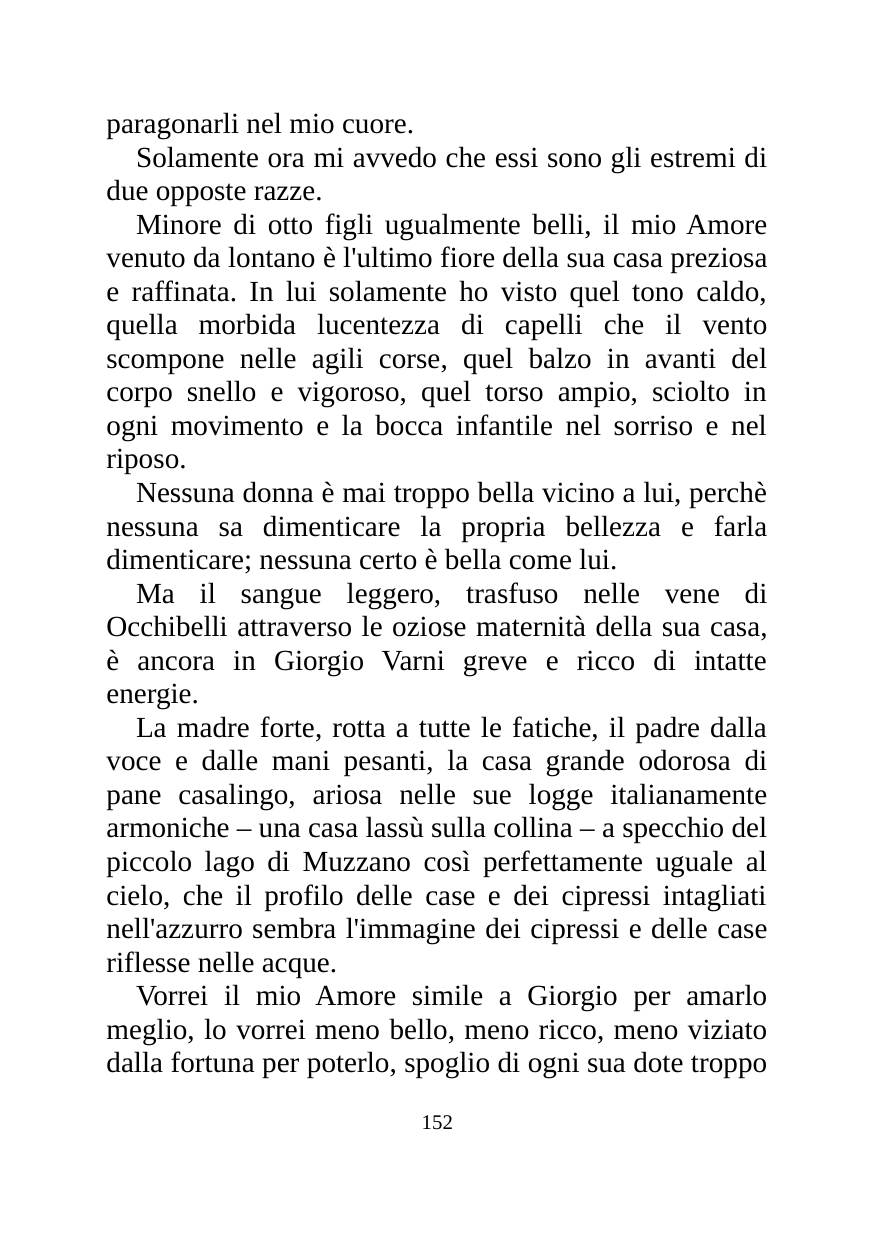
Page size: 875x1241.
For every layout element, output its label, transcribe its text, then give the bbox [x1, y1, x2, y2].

text Minore di otto figli ugualmente belli, il mio Amore venuto da lontano è l'ultimo fiore della sua casa preziosa e raffinata. In lui solamente ho visto quel tono caldo, quella morbida lucentezza di capelli che il vento scompone nelle agili corse, quel balzo in avanti del corpo snello e vigoroso, quel torso ampio, sciolto in ogni movimento e la bocca infantile nel sorriso e nel riposo. [106, 207, 768, 475]
text La madre forte, rotta a tutte le fatiche, il padre dalla voce e dalle mani pesanti, la casa grande odorosa di pane casalingo, ariosa nelle sue logge italianamente armoniche – una casa lassù sulla collina – a specchio del piccolo lago di Muzzano così perfettamente uguale al cielo, che il profilo delle case e dei cipressi intagliati nell'azzurro sembra l'immagine dei cipressi e delle case riflesse nelle acque. [106, 710, 768, 978]
text Vorrei il mio Amore simile a Giorgio per amarlo meglio, lo vorrei meno bello, meno ricco, meno viziato dalla fortuna per poterlo, spoglio di ogni sua dote troppo [106, 978, 768, 1079]
text paragonarli nel mio cuore. [106, 106, 768, 140]
text Nessuna donna è mai troppo bella vicino a lui, perchè nessuna sa dimenticare la propria bellezza e farla dimenticare; nessuna certo è bella come lui. [106, 475, 768, 576]
text Solamente ora mi avvedo che essi sono gli estremi di due opposte razze. [106, 140, 768, 207]
text Ma il sangue leggero, trasfuso nelle vene di Occhibelli attraverso le oziose maternità della sua casa, è ancora in Giorgio Varni greve e ricco di intatte energie. [106, 576, 768, 710]
